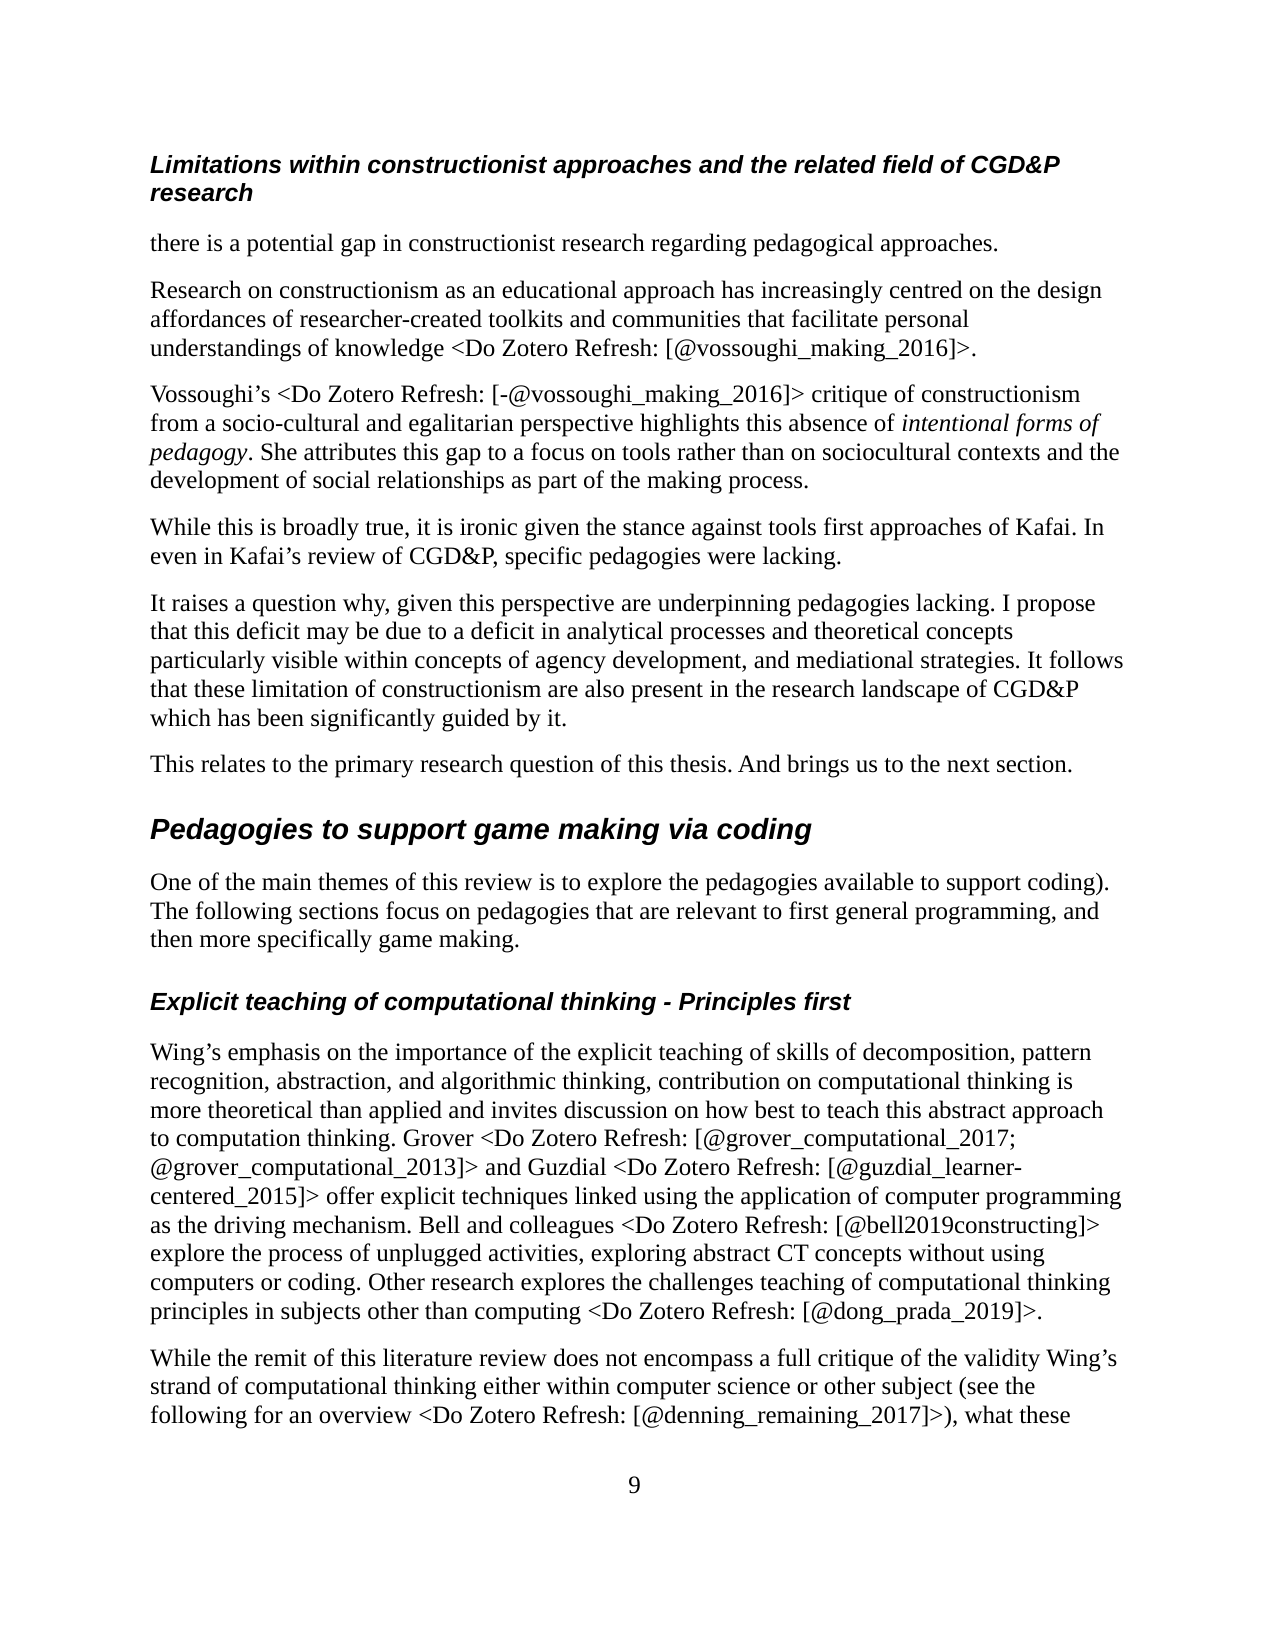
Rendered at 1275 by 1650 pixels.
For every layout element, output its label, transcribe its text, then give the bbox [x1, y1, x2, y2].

text Vossoughi’s <Do Zotero Refresh: [-@vossoughi_making_2016]> critique of constructionism from a socio-cultural and egalitarian perspective highlights this absence of intentional forms of pedagogy. She attributes this gap to a focus on tools rather than on sociocultural contexts and the development of social relationships as part of the making process. [150, 379, 1125, 494]
subtitle Explicit teaching of computational thinking - Principles first [150, 987, 1125, 1016]
text It raises a question why, given this perspective are underpinning pedagogies lacking. I propose that this deficit may be due to a deficit in analytical processes and theoretical concepts particularly visible within concepts of agency development, and mediational strategies. It follows that these limitation of constructionism are also present in the research landscape of CGD&P which has been significantly guided by it. [150, 588, 1125, 731]
text One of the main themes of this review is to explore the pedagogies available to support coding). The following sections focus on pedagogies that are relevant to first general programming, and then more specifically game making. [150, 867, 1125, 953]
text While the remit of this literature review does not encompass a full critique of the validity Wing’s strand of computational thinking either within computer science or other subject (see the following for an overview <Do Zotero Refresh: [@denning_remaining_2017]>), what these [150, 1343, 1125, 1429]
text Research on constructionism as an educational approach has increasingly centred on the design affordances of researcher-created toolkits and communities that facilitate personal understandings of knowledge <Do Zotero Refresh: [@vossoughi_making_2016]>. [150, 275, 1125, 361]
text there is a potential gap in constructionist research regarding pedagogical approaches. [150, 228, 1125, 257]
text While this is broadly true, it is ironic given the stance against tools first approaches of Kafai. In even in Kafai’s review of CGD&P, specific pedagogies were lacking. [150, 512, 1125, 570]
text Wing’s emphasis on the importance of the explicit teaching of skills of decomposition, pattern recognition, abstraction, and algorithmic thinking, contribution on computational thinking is more theoretical than applied and invites discussion on how best to teach this abstract approach to computation thinking. Grover <Do Zotero Refresh: [@grover_computational_2017; @grover_computational_2013]> and Guzdial <Do Zotero Refresh: [@guzdial_learner-centered_2015]> offer explicit techniques linked using the application of computer programming as the driving mechanism. Bell and colleagues <Do Zotero Refresh: [@bell2019constructing]> explore the process of unplugged activities, exploring abstract CT concepts without using computers or coding. Other research explores the challenges teaching of computational thinking principles in subjects other than computing <Do Zotero Refresh: [@dong_prada_2019]>. [150, 1037, 1125, 1325]
subtitle Pedagogies to support game making via coding [150, 812, 1125, 846]
text This relates to the primary research question of this thesis. And brings us to the next section. [150, 749, 1125, 778]
subtitle Limitations within constructionist approaches and the related field of CGD&P research [150, 150, 1125, 207]
